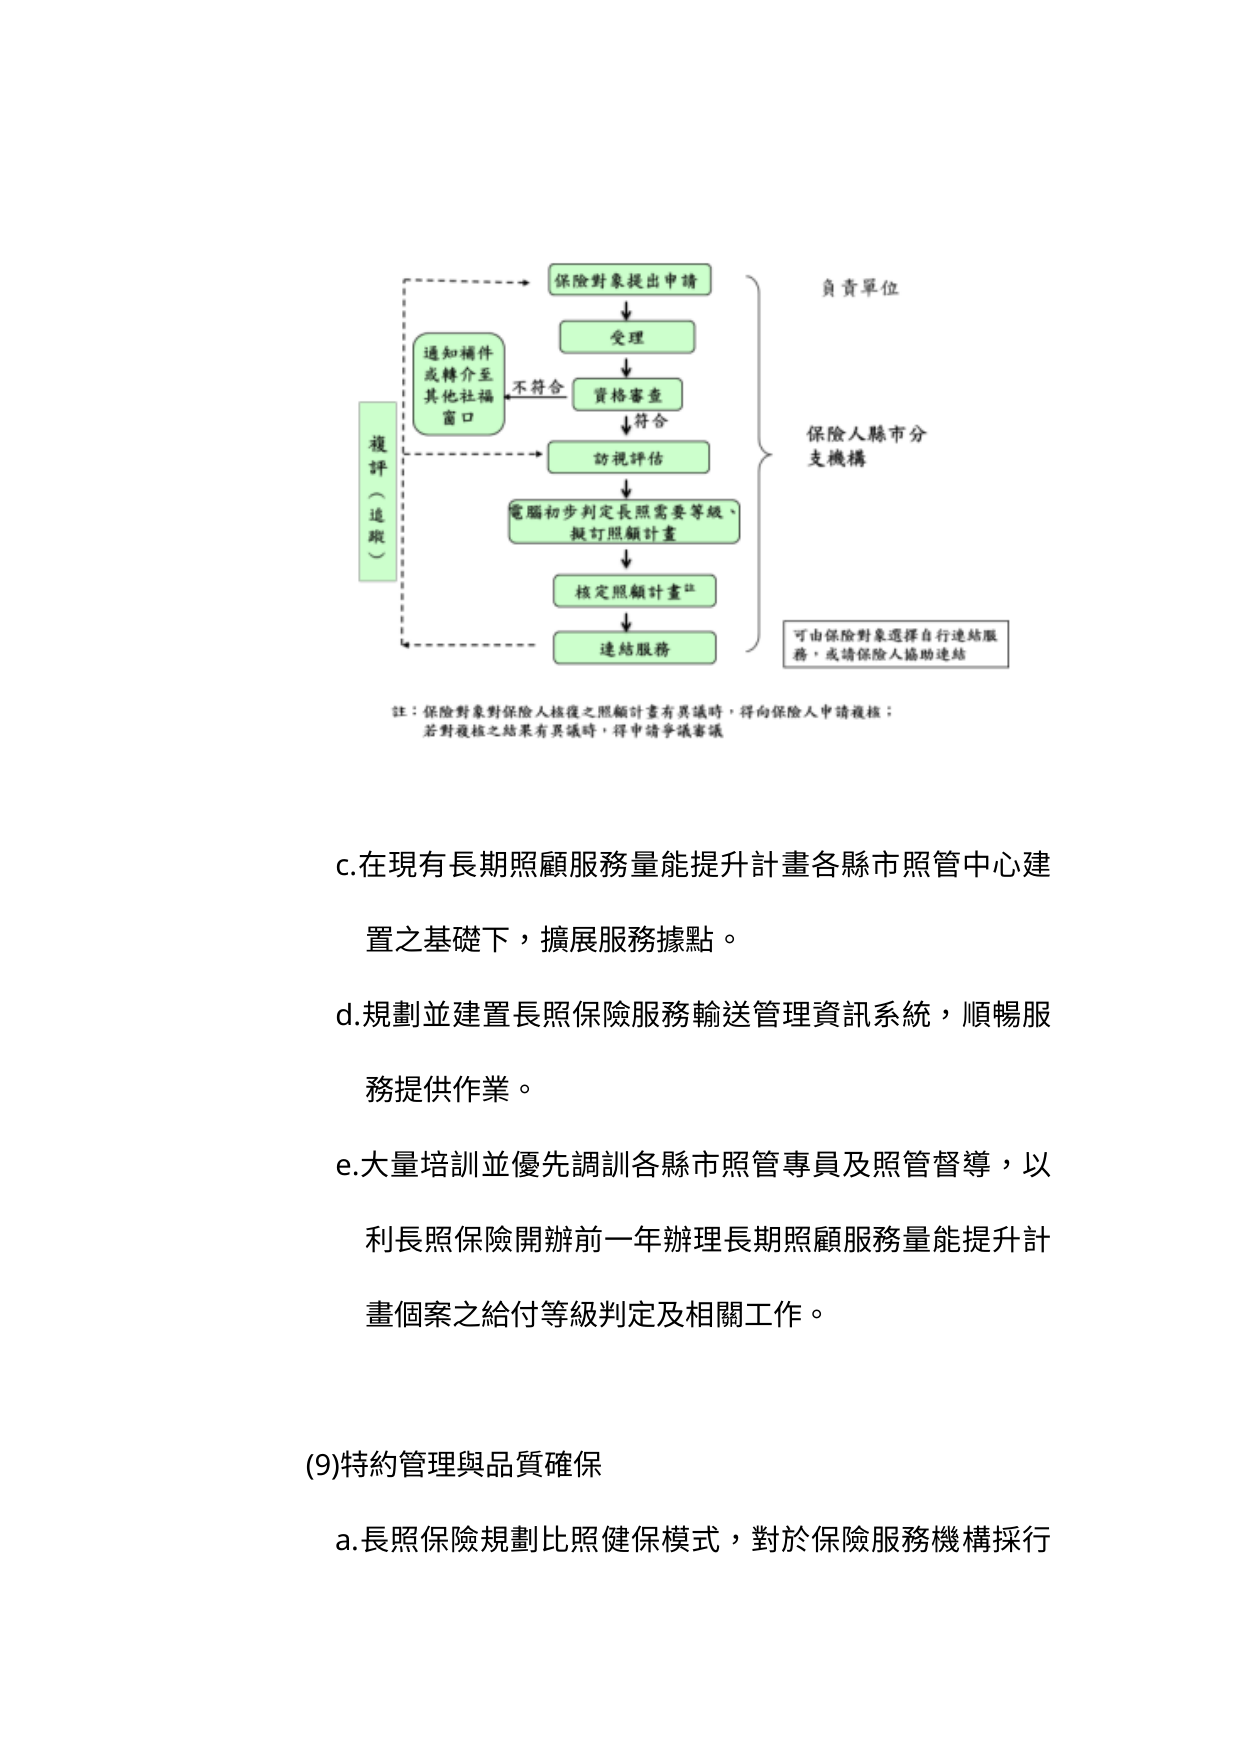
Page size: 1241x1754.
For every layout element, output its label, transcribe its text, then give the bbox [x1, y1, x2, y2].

text (9)特約管理與品質確保 [187, 1425, 1053, 1500]
text e.大量培訓並優先調訓各縣市照管專員及照管督導，以利長照保險開辦前一年辦理長期照顧服務量能提升計畫個案之給付等級判定及相關工作。 [335, 1125, 1053, 1350]
text c.在現有長期照顧服務量能提升計畫各縣市照管中心建置之基礎下，擴展服務據點。 [231, 187, 1053, 975]
text a.長照保險規劃比照健保模式，對於保險服務機構採行 [335, 1500, 1053, 1575]
text d.規劃並建置長照保險服務輸送管理資訊系統，順暢服務提供作業。 [335, 975, 1053, 1125]
